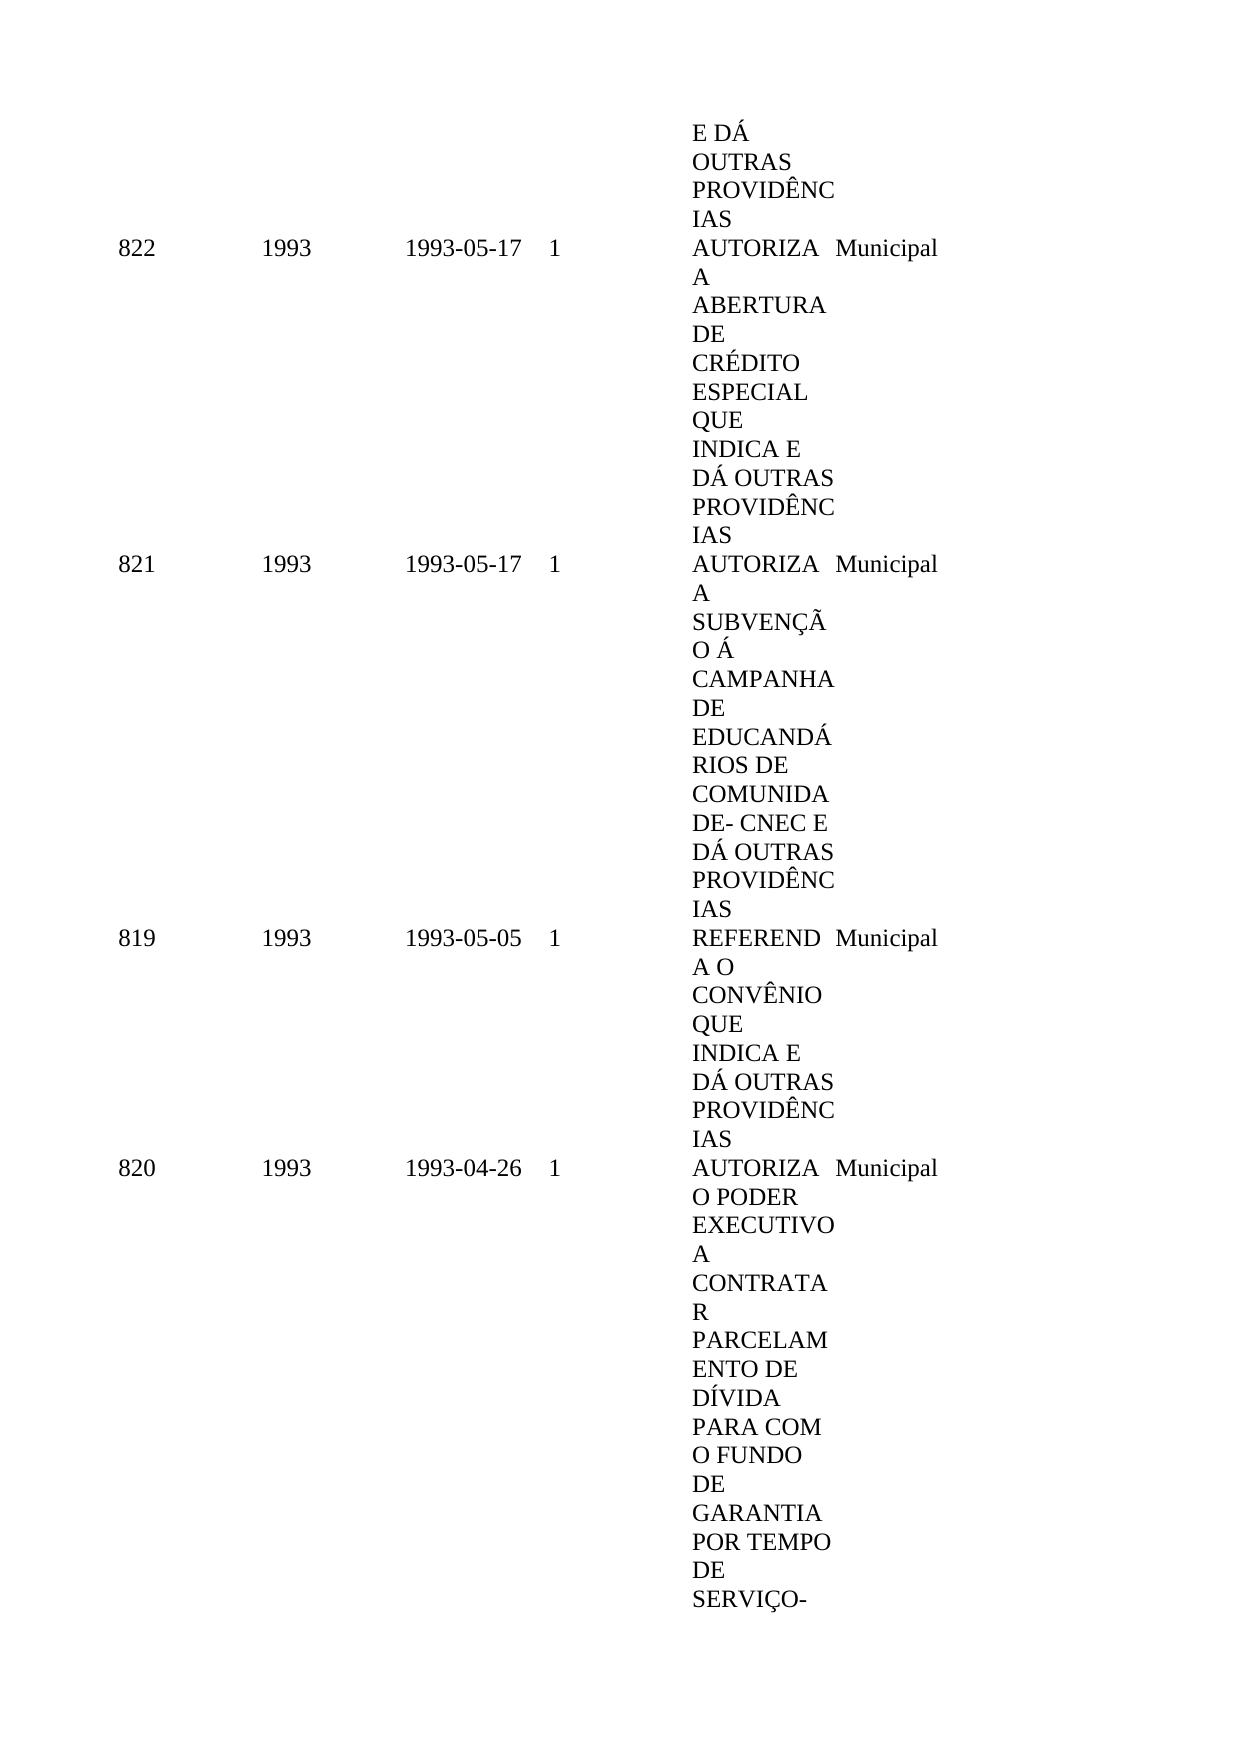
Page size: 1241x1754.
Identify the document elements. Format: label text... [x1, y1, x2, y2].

table_cell 1993 [261, 1153, 405, 1613]
table_cell Municipal [835, 1153, 979, 1613]
table_cell Municipal [835, 923, 979, 1153]
table_cell [979, 1153, 1122, 1613]
table_cell AUTORIZA O PODER EXECUTIVO A CONTRATAR PARCELAMENTO DE DÍVIDA PARA COM O FUNDO DE GARANTIA POR TEMPO DE SERVIÇO- [692, 1153, 835, 1613]
table_cell E DÁ OUTRAS PROVIDÊNCIAS [692, 118, 835, 233]
table_cell 822 [118, 233, 261, 549]
table_cell AUTORIZA A SUBVENÇÃO Á CAMPANHA DE EDUCANDÁRIOS DE COMUNIDADE- CNEC E DÁ OUTRAS PROVIDÊNCIAS [692, 549, 835, 923]
table_cell 1993-04-26 [405, 1153, 548, 1613]
table_cell AUTORIZA A ABERTURA DE CRÉDITO ESPECIAL QUE INDICA E DÁ OUTRAS PROVIDÊNCIAS [692, 233, 835, 549]
table_cell [118, 118, 261, 233]
table_cell 820 [118, 1153, 261, 1613]
table_cell 1993-05-05 [405, 923, 548, 1153]
table_cell 1993-05-17 [405, 549, 548, 923]
table_cell Municipal [835, 549, 979, 923]
table_cell [979, 233, 1122, 549]
table_cell [261, 118, 405, 233]
table_cell 1993-05-17 [405, 233, 548, 549]
table_cell 1993 [261, 233, 405, 549]
table_cell [405, 118, 548, 233]
table_cell 1993 [261, 549, 405, 923]
table_cell [548, 118, 692, 233]
table_cell [835, 118, 979, 233]
table_cell 1 [548, 549, 692, 923]
table_cell REFERENDA O CONVÊNIO QUE INDICA E DÁ OUTRAS PROVIDÊNCIAS [692, 923, 835, 1153]
table_cell 821 [118, 549, 261, 923]
table_cell 1 [548, 1153, 692, 1613]
table_cell [979, 118, 1122, 233]
table_cell Municipal [835, 233, 979, 549]
table_cell 1 [548, 233, 692, 549]
table_cell 1 [548, 923, 692, 1153]
table_cell [979, 923, 1122, 1153]
table_cell 1993 [261, 923, 405, 1153]
table_cell 819 [118, 923, 261, 1153]
table_cell [979, 549, 1122, 923]
